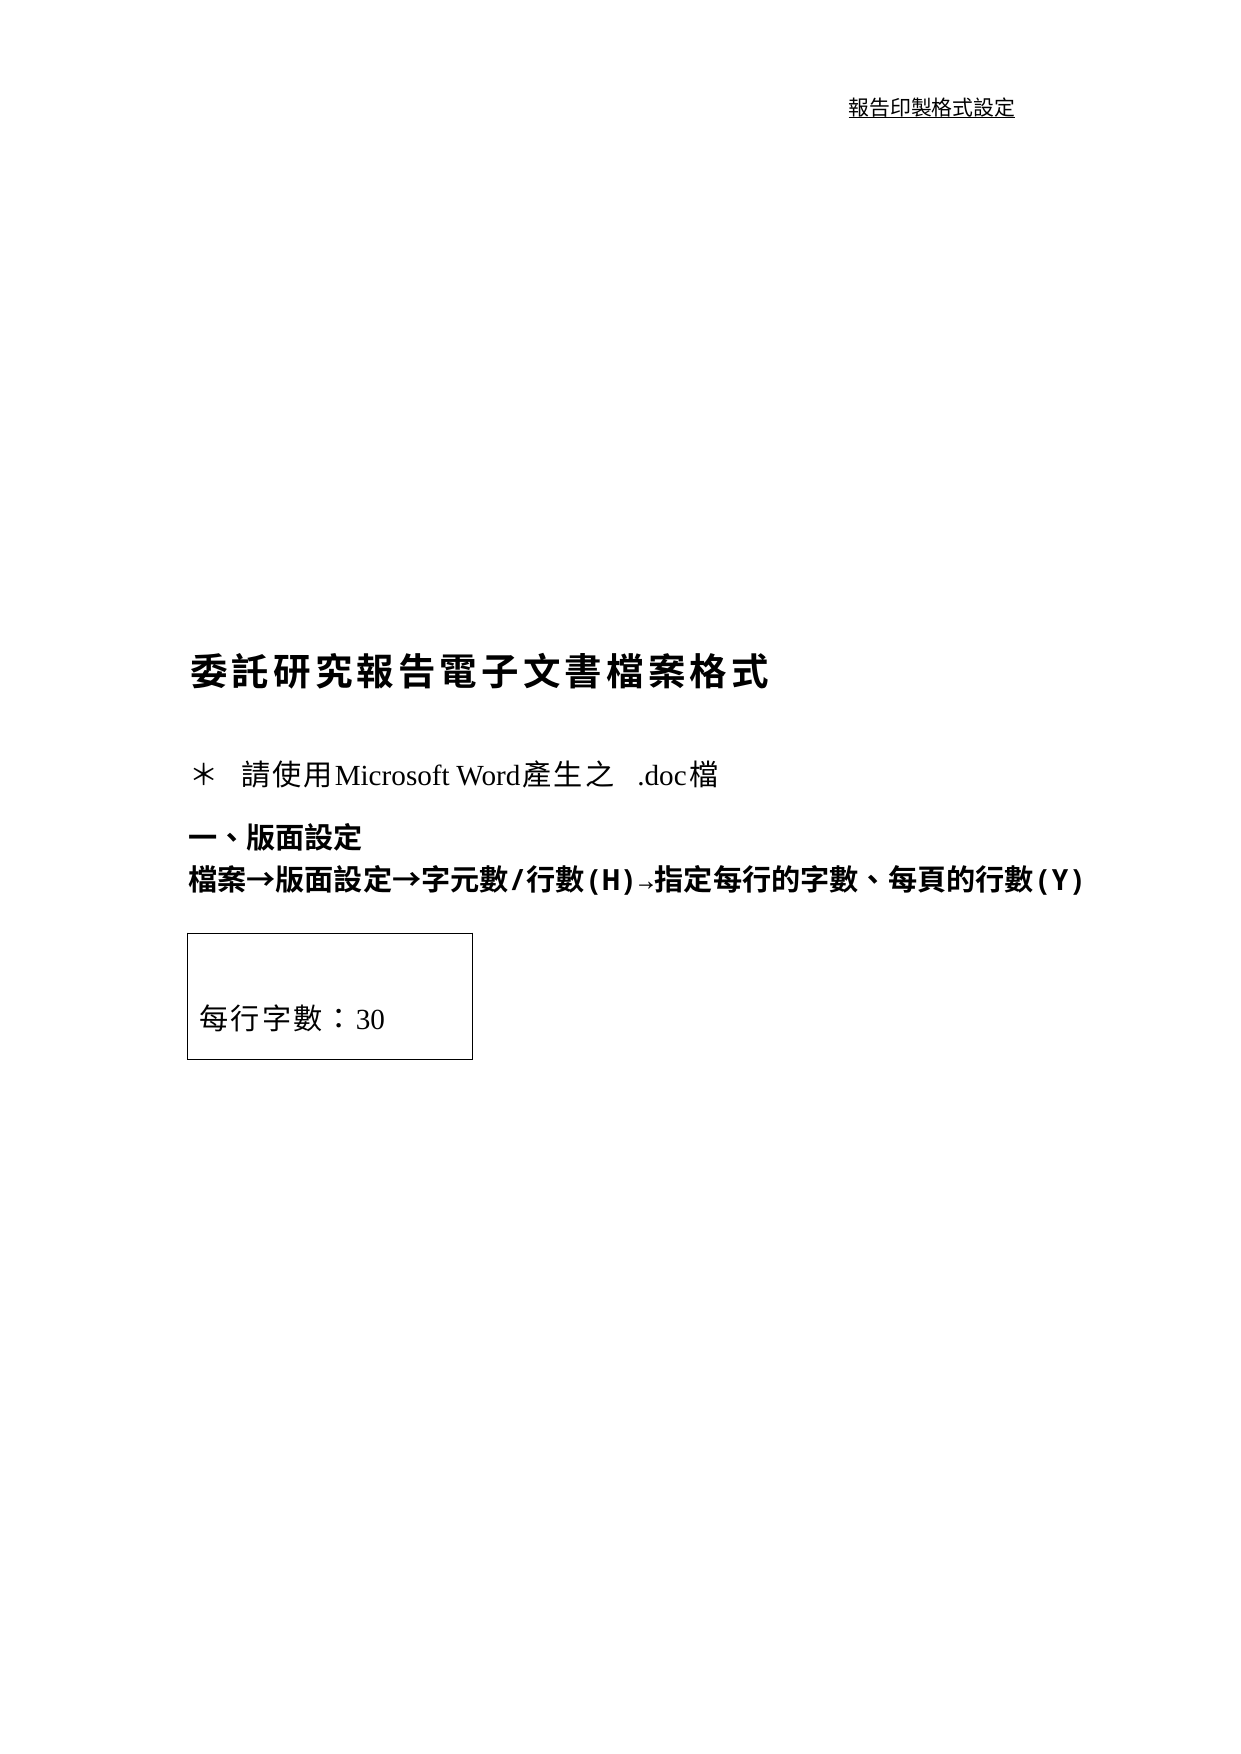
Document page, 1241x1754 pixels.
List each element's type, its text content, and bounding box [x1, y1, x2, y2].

text 委託研究報告電子文書檔案格式 [188, 627, 1052, 689]
table_header 每行字數：30 [188, 934, 472, 1059]
text 一、版面設定 [188, 814, 1052, 857]
text 檔案→版面設定→字元數/行數(H)→指定每行的字數、每頁的行數(Y) [188, 857, 1088, 899]
text ＊ 請使用Microsoft Word產生之 .doc檔 [188, 689, 1052, 814]
